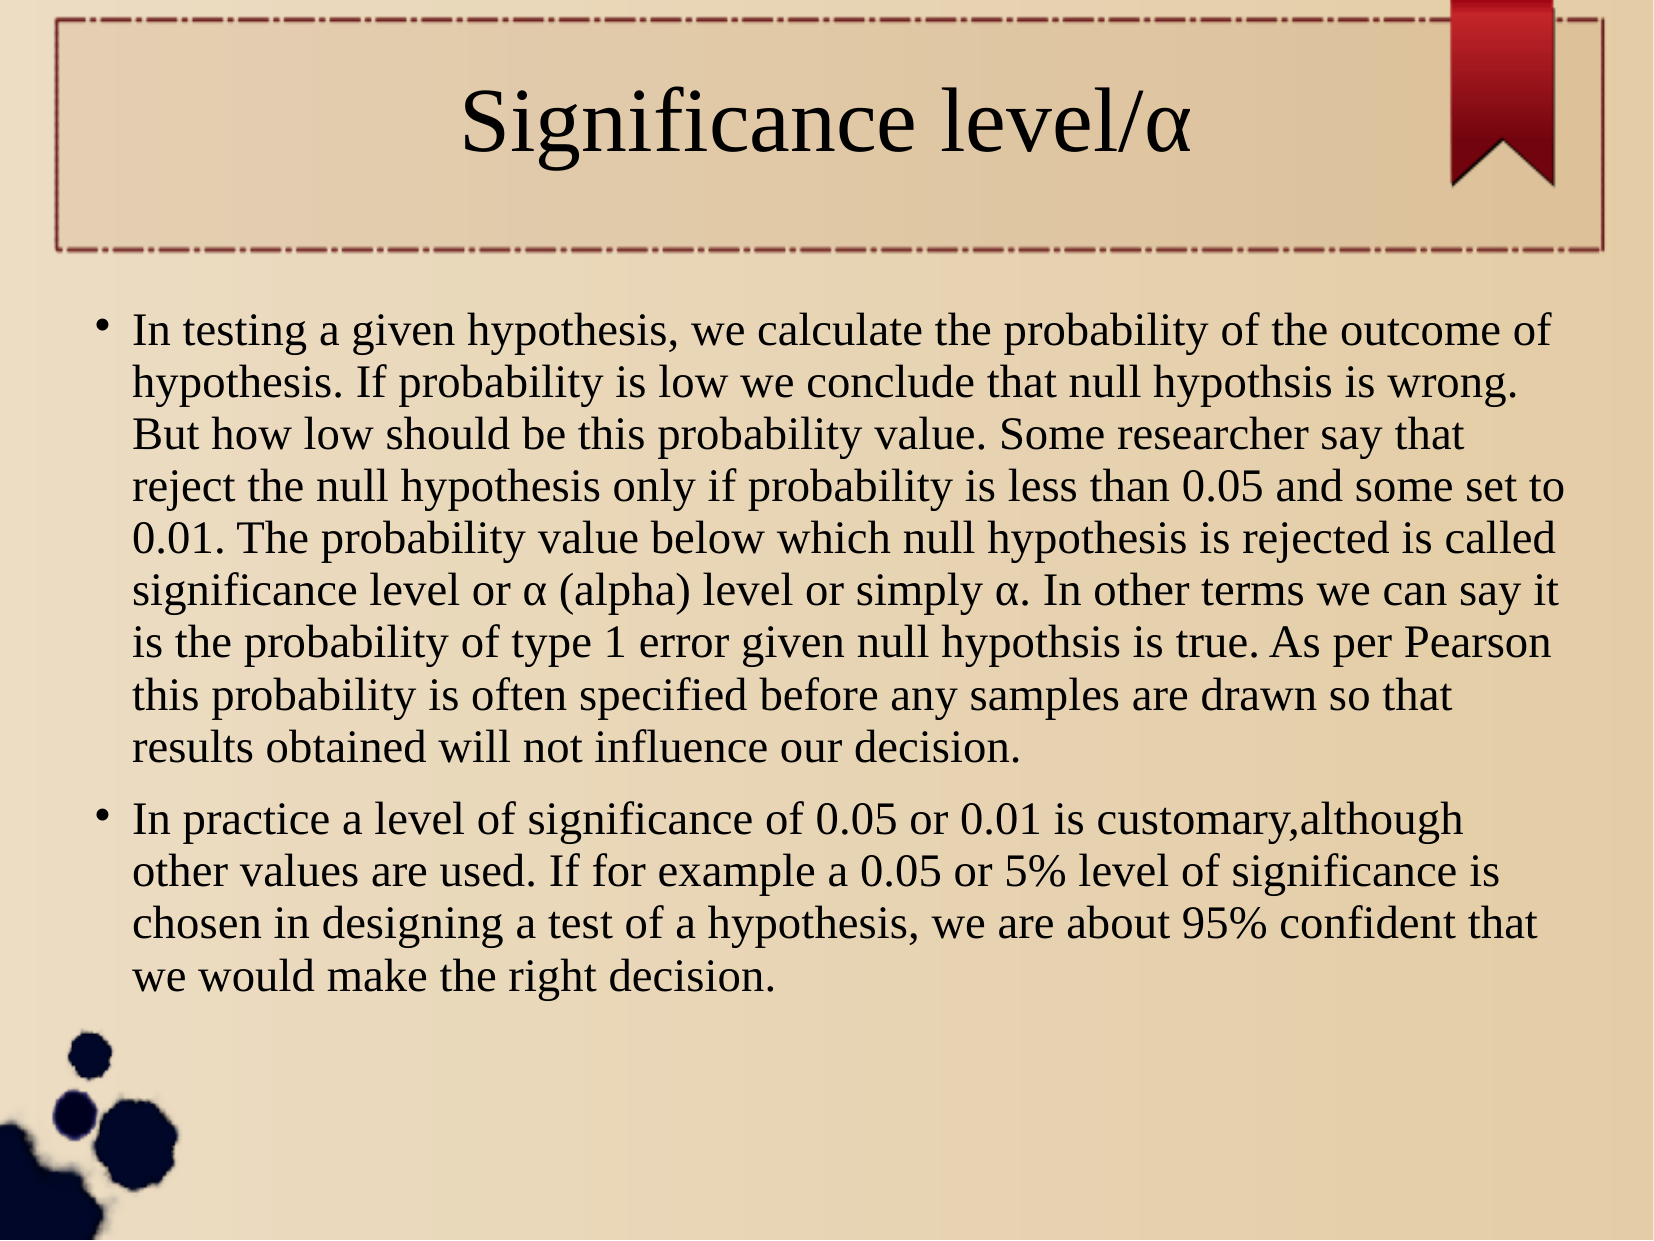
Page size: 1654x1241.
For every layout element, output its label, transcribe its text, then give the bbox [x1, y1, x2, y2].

title Significance level/α [82, 47, 1571, 189]
list In testing a given hypothesis, we calculate the probability of the outcome of hypothesis. If probability is low we conclude that null hypothsis is wrong. But how low should be this probability value. Some researcher say that reject the null hypothesis only if probability is less than 0.05 and some set to 0.01. The probability value below which null hypothesis is rejected is called significance level or α (alpha) level or simply α. In other terms we can say it is the probability of type 1 error given null hypothsis is true. As per Pearson this probability is often specified before any samples are drawn so that results obtained will not influence our decision. In practice a level of significance of 0.05 or 0.01 is customary,although other values are used. If for example a 0.05 or 5% level of significance is chosen in designing a test of a hypothesis, we are about 95% confident that we would make the right decision. [82, 299, 1571, 1019]
picture [0, 0, 1654, 1240]
